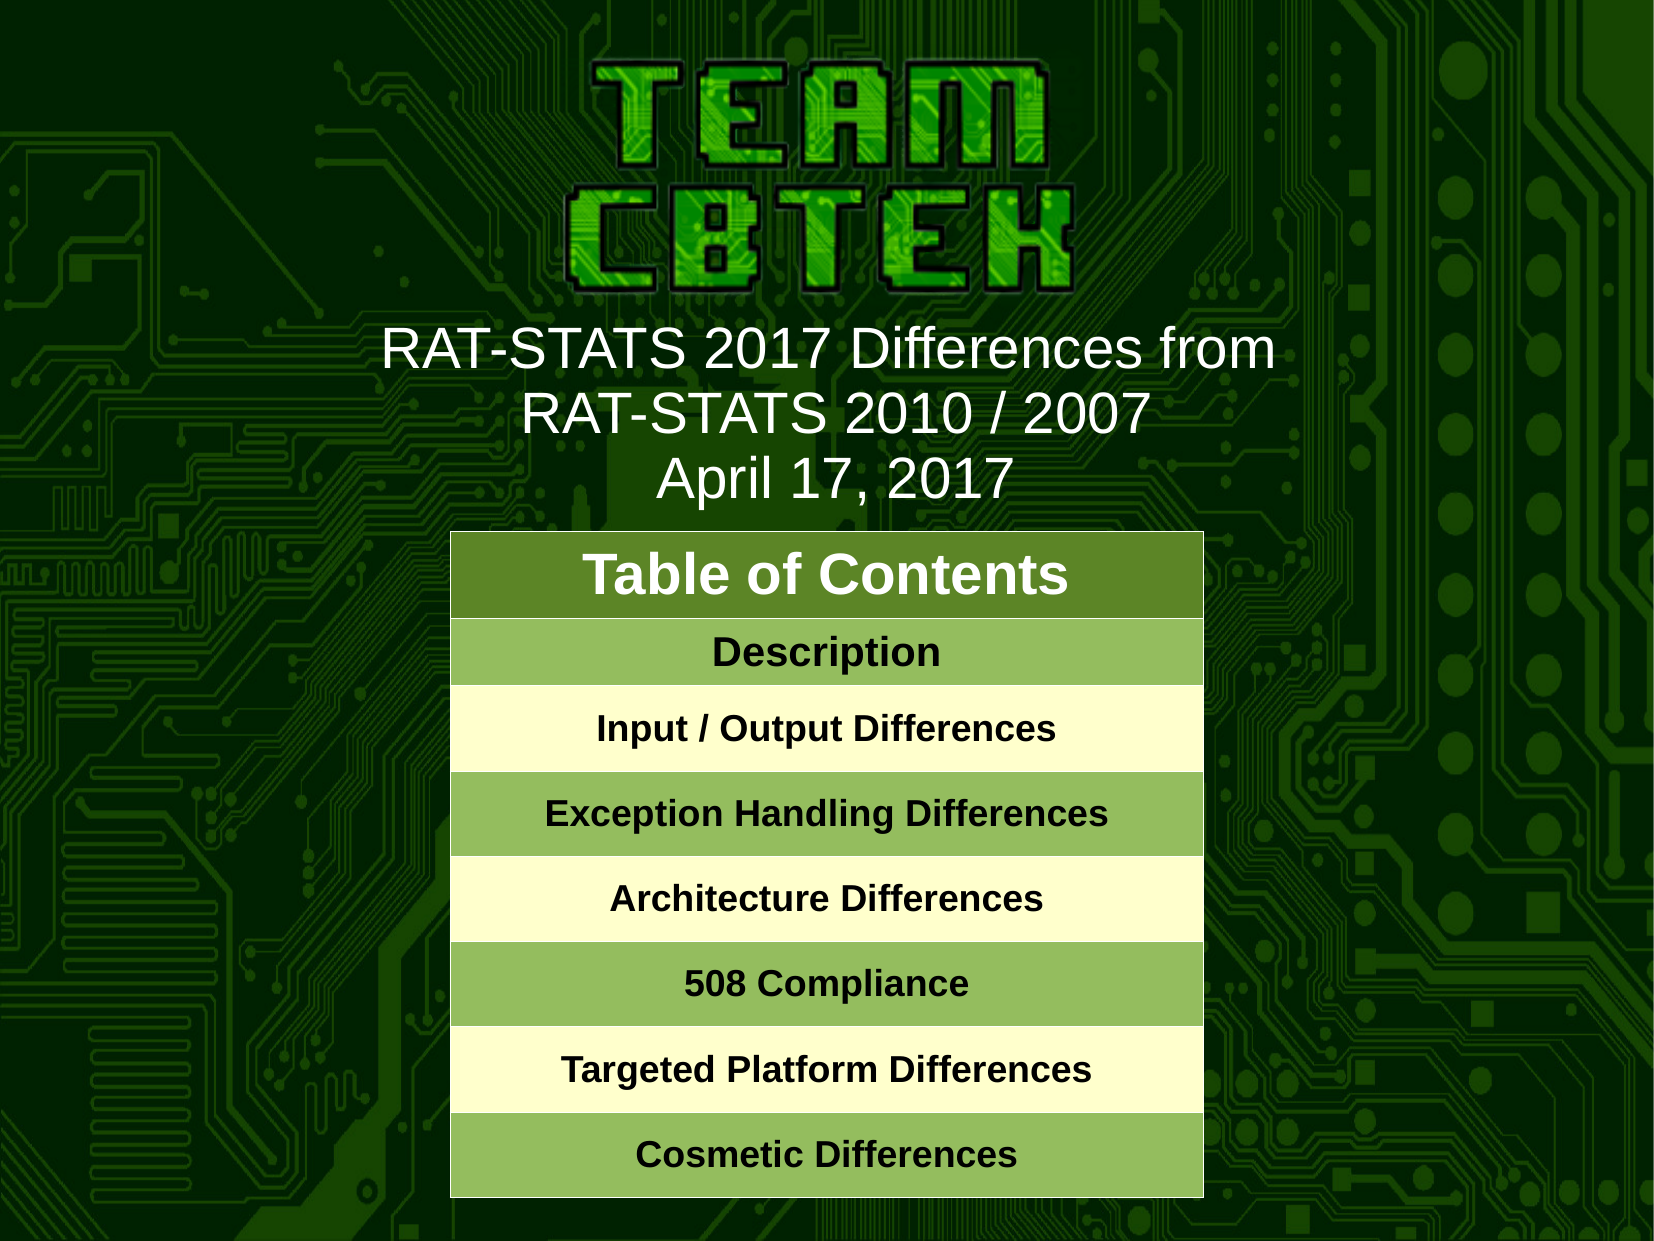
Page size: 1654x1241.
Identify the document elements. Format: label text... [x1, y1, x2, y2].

table_cell Input / Output Differences [451, 686, 1203, 771]
table_cell Targeted Platform Differences [451, 1027, 1203, 1112]
table_cell Architecture Differences [451, 857, 1203, 941]
table_header Table of Contents [451, 532, 1203, 618]
table_cell Exception Handling Differences [451, 772, 1203, 856]
picture [0, 0, 1654, 1241]
table_cell 508 Compliance [451, 942, 1203, 1026]
table_cell Cosmetic Differences [451, 1113, 1203, 1197]
table_cell Description [451, 619, 1203, 685]
title RAT-STATS 2017 Differences from RAT-STATS 2010 / 2007 April 17, 2017 [92, 315, 1581, 511]
